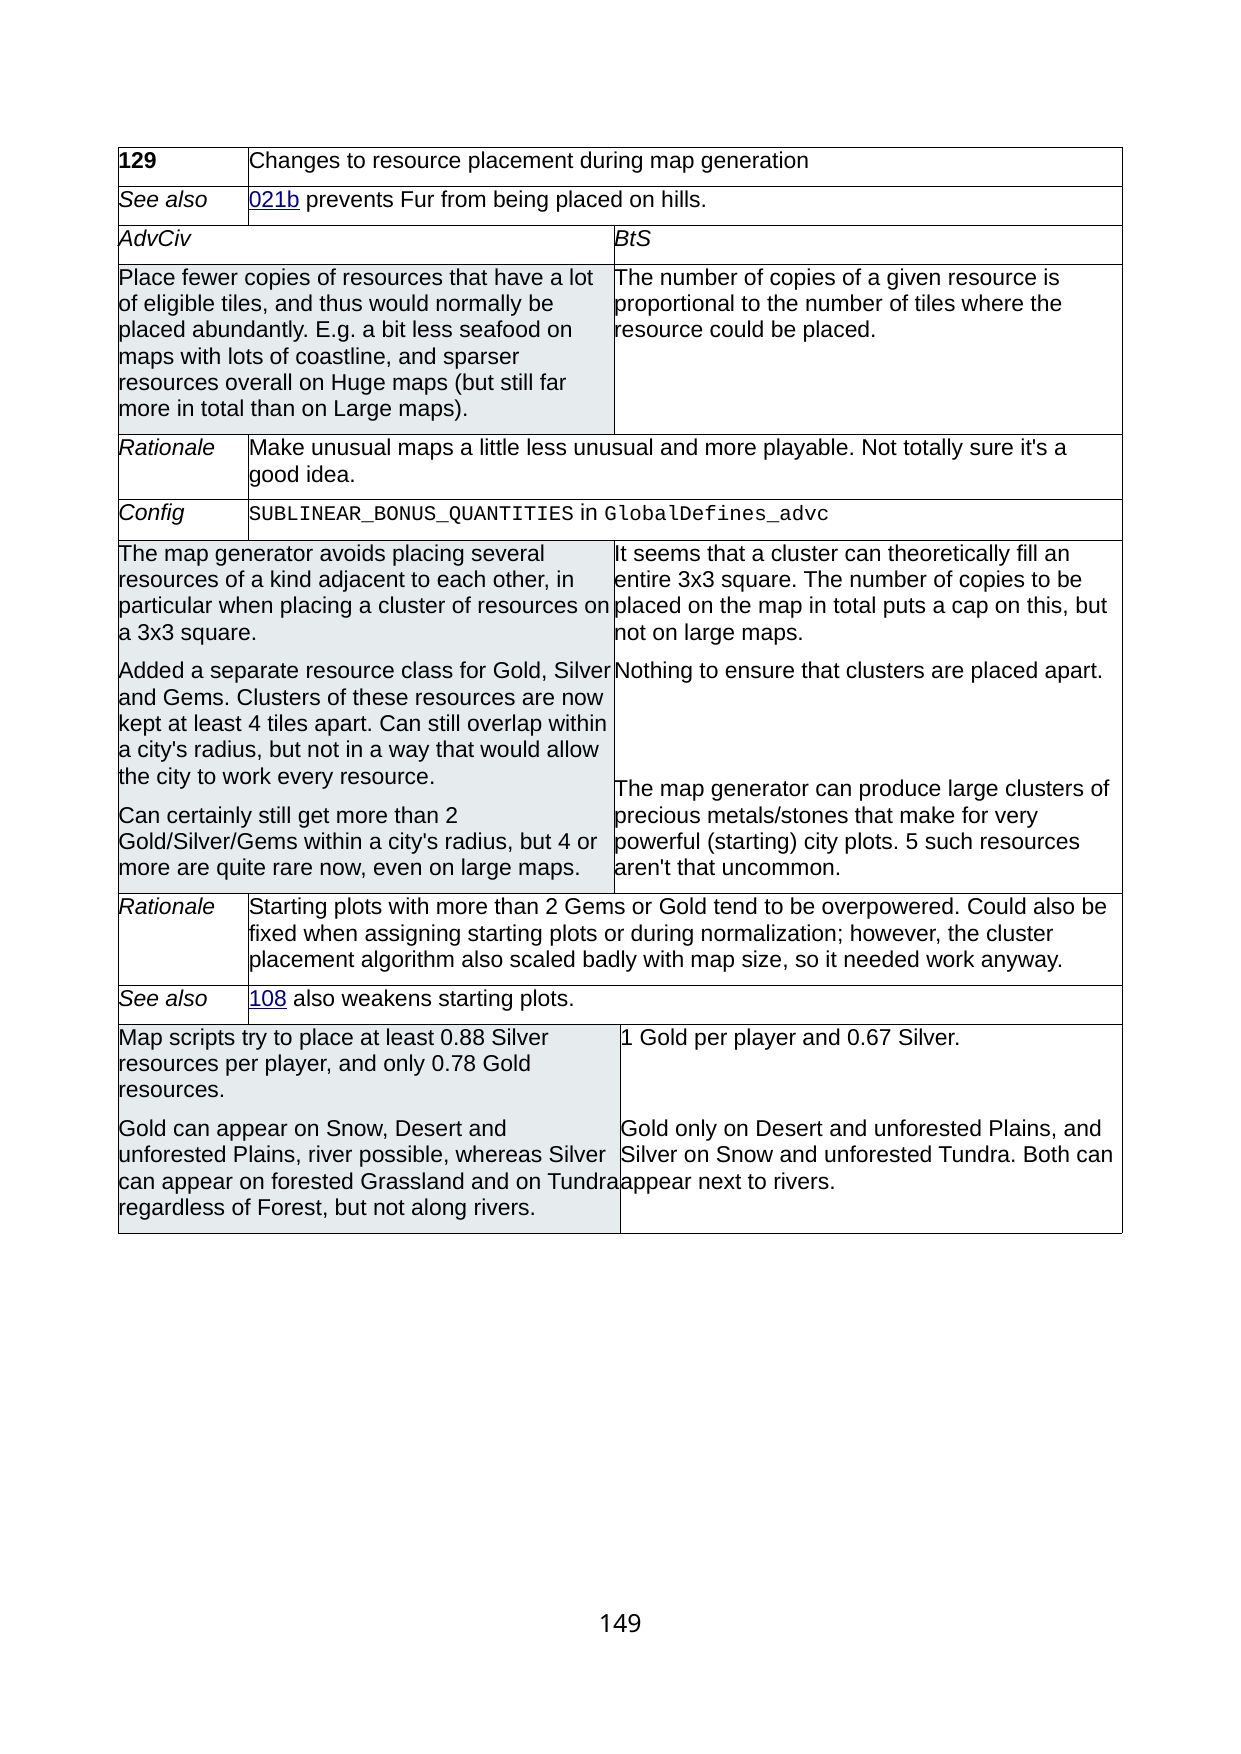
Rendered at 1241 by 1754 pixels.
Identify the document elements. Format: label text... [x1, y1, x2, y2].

table_cell See also [119, 187, 248, 224]
table_cell Map scripts try to place at least 0.88 Silver resources per player, and only 0.78 Gold resources. Gold can appear on Snow, Desert and unforested Plains, river possible, whereas Silver can appear on forested Grassland and on Tundra regardless of Forest, but not along rivers. [119, 1025, 620, 1233]
table_cell BtS [615, 226, 1122, 263]
table_cell SUBLINEAR_BONUS_QUANTITIES in GlobalDefines_advc [249, 500, 1122, 539]
table_header Changes to resource placement during map generation [249, 148, 1122, 186]
table_cell It seems that a cluster can theoretically fill an entire 3x3 square. The number of copies to be placed on the map in total puts a cap on this, but not on large maps. Nothing to ensure that clusters are placed apart. The map generator can produce large clusters of precious metals/stones that make for very powerful (starting) city plots. 5 such resources aren't that uncommon. [615, 541, 1122, 893]
table_cell 108 also weakens starting plots. [249, 986, 1122, 1023]
table_cell 1 Gold per player and 0.67 Silver. Gold only on Desert and unforested Plains, and Silver on Snow and unforested Tundra. Both can appear next to rivers. [621, 1025, 1122, 1233]
table_cell Rationale [119, 435, 248, 499]
table_cell The map generator avoids placing several resources of a kind adjacent to each other, in particular when placing a cluster of resources on a 3x3 square. Added a separate resource class for Gold, Silver and Gems. Clusters of these resources are now kept at least 4 tiles apart. Can still overlap within a city's radius, but not in a way that would allow the city to work every resource. Can certainly still get more than 2 Gold/Silver/Gems within a city's radius, but 4 or more are quite rare now, even on large maps. [119, 541, 614, 893]
table_cell 021b prevents Fur from being placed on hills. [249, 187, 1122, 224]
table_cell The number of copies of a given resource is proportional to the number of tiles where the resource could be placed. [615, 265, 1122, 434]
table_cell Rationale [119, 894, 248, 984]
table_cell AdvCiv [119, 226, 614, 263]
table_cell Place fewer copies of resources that have a lot of eligible tiles, and thus would normally be placed abundantly. E.g. a bit less seafood on maps with lots of coastline, and sparser resources overall on Huge maps (but still far more in total than on Large maps). [119, 265, 614, 434]
table_header 129 [119, 148, 248, 186]
table_cell See also [119, 986, 248, 1023]
table_cell Starting plots with more than 2 Gems or Gold tend to be overpowered. Could also be fixed when assigning starting plots or during normalization; however, the cluster placement algorithm also scaled badly with map size, so it needed work anyway. [249, 894, 1122, 984]
table_cell Config [119, 500, 248, 539]
table_cell Make unusual maps a little less unusual and more playable. Not totally sure it's a good idea. [249, 435, 1122, 499]
